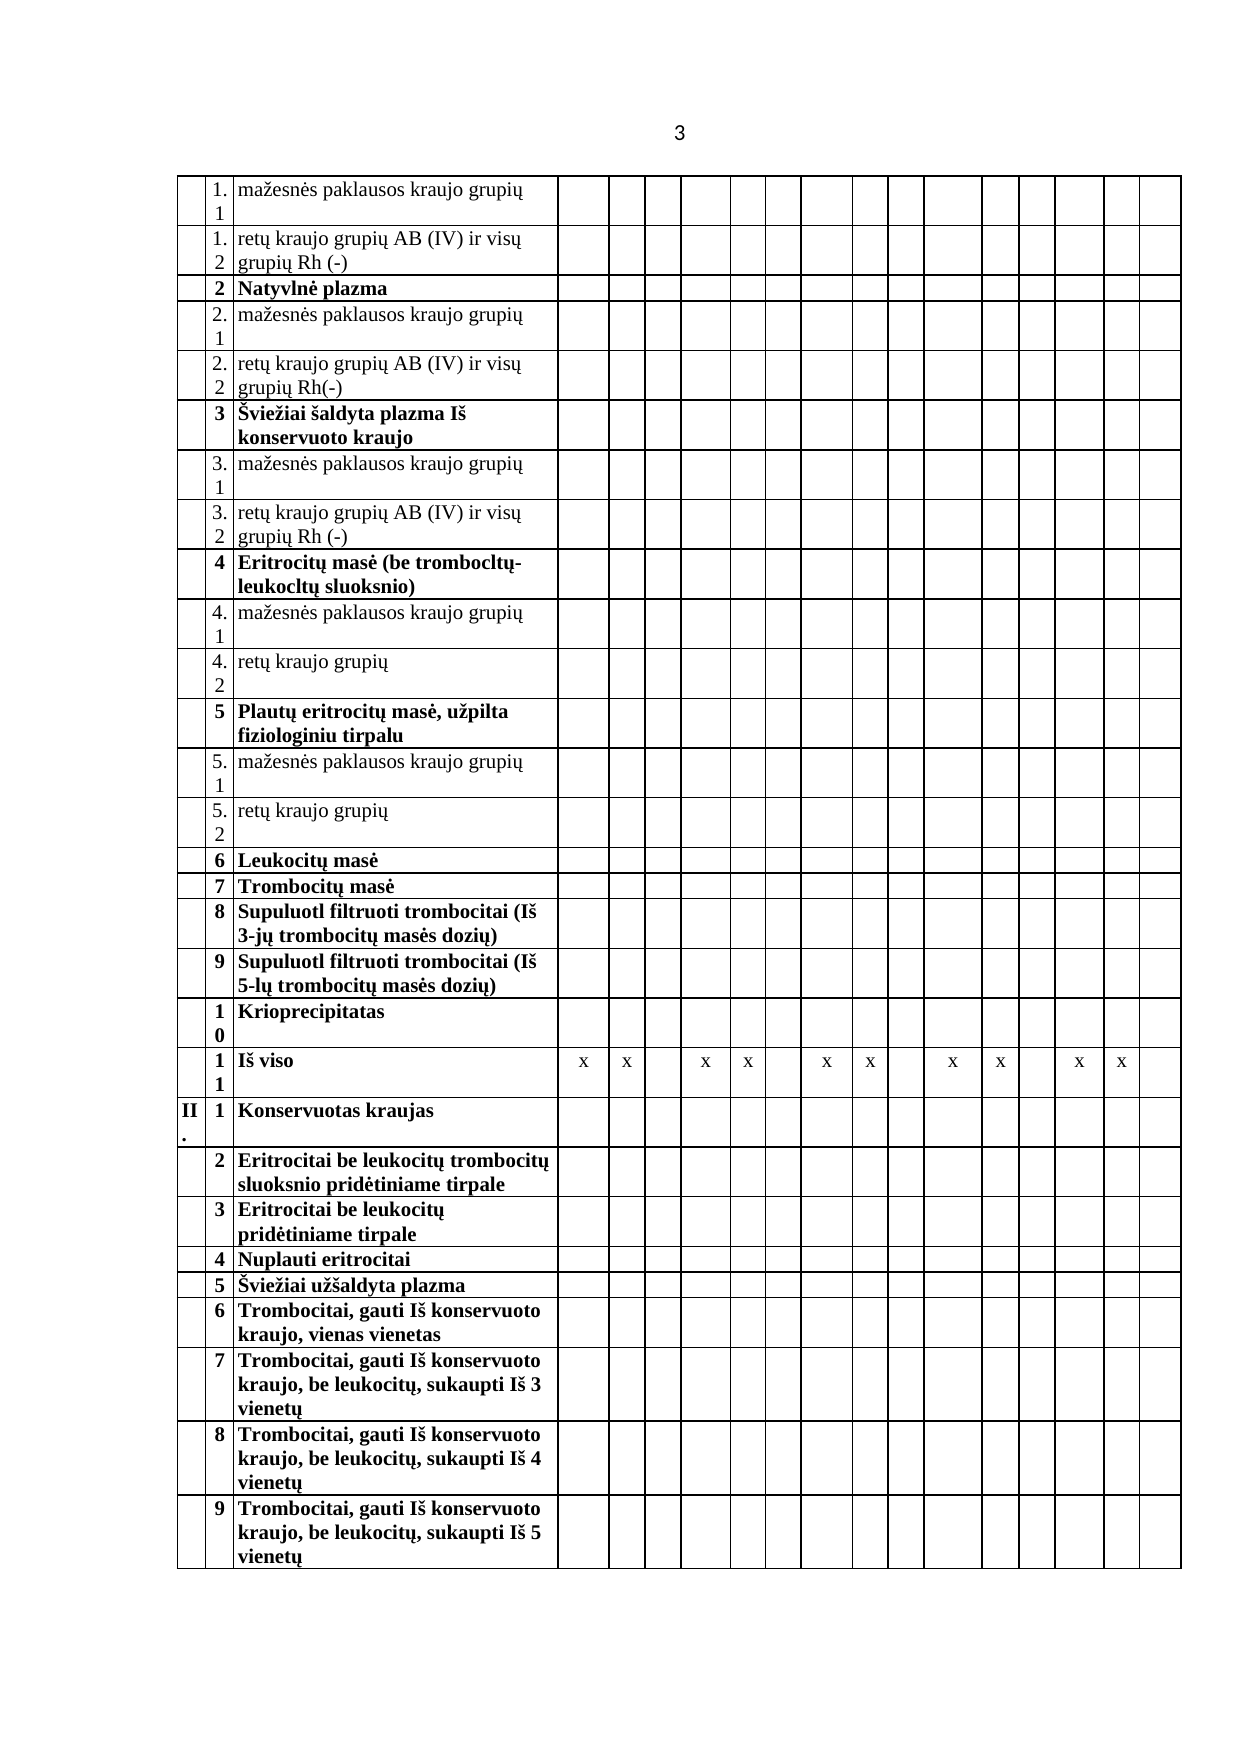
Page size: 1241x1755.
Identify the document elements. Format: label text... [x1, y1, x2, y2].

table_cell [889, 999, 923, 1047]
table_cell [889, 226, 923, 274]
table_cell [1140, 874, 1180, 898]
table_cell [766, 401, 800, 449]
table_cell [766, 949, 800, 997]
table_cell [853, 1298, 887, 1346]
table_cell [610, 949, 644, 997]
table_cell [1056, 699, 1103, 747]
table_cell [1105, 899, 1139, 947]
table_cell [610, 1197, 644, 1246]
table_cell [853, 302, 887, 349]
table_cell [178, 949, 205, 997]
table_cell [889, 1247, 923, 1271]
table_cell retų kraujo grupių AB (IV) ir visų grupių Rh(-) [234, 351, 557, 399]
table_cell [178, 550, 205, 598]
table_cell [1140, 600, 1180, 648]
table_cell [682, 302, 730, 349]
table_cell [646, 600, 680, 648]
table_cell [802, 949, 852, 997]
table_cell [178, 1496, 205, 1568]
table_cell [853, 1098, 887, 1146]
table_cell [889, 949, 923, 997]
table_cell [1140, 1273, 1180, 1297]
table_cell Eritrocitai be leukocitų trombocitų sluoksnio pridėtiniame tirpale [234, 1148, 557, 1196]
table_cell [610, 1273, 644, 1297]
table_cell [559, 451, 608, 499]
table_cell [1105, 600, 1139, 648]
table_cell [1140, 1422, 1180, 1494]
table_cell 9 [206, 949, 233, 997]
table_cell [925, 649, 981, 697]
table_cell [731, 1148, 765, 1196]
table_cell [731, 749, 765, 797]
table_cell [178, 749, 205, 797]
table_cell [559, 1148, 608, 1196]
table_cell Konservuotas kraujas [234, 1098, 557, 1146]
table_cell [731, 302, 765, 349]
table_cell [646, 1348, 680, 1420]
table_cell [889, 1197, 923, 1246]
table_cell [682, 550, 730, 598]
table_cell [925, 999, 981, 1047]
table_cell [559, 1298, 608, 1346]
table_cell Supuluotl filtruoti trombocitai (Iš 5-lų trombocitų masės dozių) [234, 949, 557, 997]
table_cell [731, 949, 765, 997]
table_cell mažesnės paklausos kraujo grupių [234, 451, 557, 499]
table_cell [646, 451, 680, 499]
table_cell [889, 276, 923, 300]
table_cell [682, 1273, 730, 1297]
table_cell [682, 699, 730, 747]
table_cell [925, 302, 981, 349]
table_cell [682, 1496, 730, 1568]
table_cell [1056, 1197, 1103, 1246]
table_cell x [559, 1048, 608, 1096]
table_cell [646, 749, 680, 797]
table_cell retų kraujo grupių AB (IV) ir visų grupių Rh (-) [234, 500, 557, 548]
table_cell [983, 1496, 1018, 1568]
table_cell [1020, 401, 1054, 449]
table_cell [1020, 1298, 1054, 1346]
table_cell 8 [206, 1422, 233, 1494]
table_cell [646, 1496, 680, 1568]
table_cell [646, 1298, 680, 1346]
table_cell [178, 874, 205, 898]
table_cell [610, 899, 644, 947]
table_cell [682, 1298, 730, 1346]
table_cell [925, 848, 981, 872]
table_cell [1105, 401, 1139, 449]
table_cell [925, 1148, 981, 1196]
table_cell [1105, 276, 1139, 300]
table_cell [853, 451, 887, 499]
table_cell x [925, 1048, 981, 1096]
table_cell [1105, 999, 1139, 1047]
table_cell [925, 949, 981, 997]
table_cell [610, 1247, 644, 1271]
table_cell [853, 649, 887, 697]
table_cell 3.2 [206, 500, 233, 548]
table_cell [983, 1298, 1018, 1346]
table_cell [889, 1422, 923, 1494]
table_cell [1020, 500, 1054, 548]
table_cell [731, 798, 765, 846]
table_cell [610, 600, 644, 648]
table_cell mažesnės paklausos kraujo grupių [234, 177, 557, 224]
table_cell [646, 999, 680, 1047]
table_cell [802, 1348, 852, 1420]
table_cell [1056, 1273, 1103, 1297]
table_cell [853, 874, 887, 898]
table_cell [925, 226, 981, 274]
table_cell [1105, 749, 1139, 797]
table_cell [1020, 649, 1054, 697]
table_cell [646, 798, 680, 846]
table_cell 7 [206, 874, 233, 898]
table_cell [853, 699, 887, 747]
table_cell [983, 649, 1018, 697]
table_cell [1105, 550, 1139, 598]
table_cell 9 [206, 1496, 233, 1568]
table_cell [889, 1273, 923, 1297]
table_cell [178, 899, 205, 947]
table_cell 11 [206, 1048, 233, 1096]
table_cell [682, 848, 730, 872]
table_cell [610, 1148, 644, 1196]
table_cell [1140, 1496, 1180, 1568]
table_cell [646, 848, 680, 872]
table_cell [853, 1273, 887, 1297]
table_cell [766, 500, 800, 548]
table_cell Natyvlnė plazma [234, 276, 557, 300]
table_cell [925, 1422, 981, 1494]
table_cell [559, 550, 608, 598]
table_cell [1140, 550, 1180, 598]
table_cell 5.1 [206, 749, 233, 797]
table_cell [731, 999, 765, 1047]
table_cell [610, 1348, 644, 1420]
table_cell [1020, 1273, 1054, 1297]
table_cell [1020, 999, 1054, 1047]
table_cell [731, 500, 765, 548]
table_cell [853, 276, 887, 300]
table_cell [1105, 500, 1139, 548]
table_cell [1056, 899, 1103, 947]
table_cell [766, 550, 800, 598]
table_cell 2.2 [206, 351, 233, 399]
table_cell [559, 999, 608, 1047]
table_cell 8 [206, 899, 233, 947]
table_cell [1056, 451, 1103, 499]
table_cell [802, 451, 852, 499]
table_cell [1140, 649, 1180, 697]
table_cell [925, 600, 981, 648]
table_cell [731, 1098, 765, 1146]
table_cell [682, 798, 730, 846]
table_cell [682, 899, 730, 947]
table_cell [889, 1298, 923, 1346]
table_cell [682, 1348, 730, 1420]
table_cell [646, 949, 680, 997]
table_cell x [731, 1048, 765, 1096]
table_cell [559, 699, 608, 747]
table_cell [731, 276, 765, 300]
table_cell [1056, 874, 1103, 898]
table_cell [1020, 451, 1054, 499]
table_cell [766, 649, 800, 697]
table_cell [983, 1148, 1018, 1196]
table_cell [766, 1148, 800, 1196]
table_cell [802, 500, 852, 548]
table_cell [178, 1422, 205, 1494]
table_cell 4 [206, 550, 233, 598]
table_cell [610, 226, 644, 274]
table_cell [802, 1247, 852, 1271]
table_cell [925, 1273, 981, 1297]
table_cell 4 [206, 1247, 233, 1271]
table_cell [559, 874, 608, 898]
table_cell [559, 1496, 608, 1568]
table_cell 2.1 [206, 302, 233, 349]
table_cell [1140, 1247, 1180, 1271]
table_cell [1056, 1298, 1103, 1346]
table_cell [1140, 999, 1180, 1047]
table_cell [889, 451, 923, 499]
table_cell [889, 699, 923, 747]
table_cell [1056, 999, 1103, 1047]
table_cell [766, 1422, 800, 1494]
table_cell [766, 177, 800, 224]
table_cell [889, 1048, 923, 1096]
table_cell [983, 177, 1018, 224]
table_cell [766, 874, 800, 898]
table_cell Leukocitų masė [234, 848, 557, 872]
table_cell [1056, 848, 1103, 872]
table_cell [889, 600, 923, 648]
table_cell [889, 899, 923, 947]
table_cell [1056, 1148, 1103, 1196]
table_cell [610, 351, 644, 399]
table_cell [1140, 1098, 1180, 1146]
table_cell [889, 401, 923, 449]
table_cell Trombocitai, gauti Iš konservuoto kraujo, vienas vienetas [234, 1298, 557, 1346]
table_cell [559, 649, 608, 697]
table_cell [646, 1273, 680, 1297]
table_cell [1056, 1422, 1103, 1494]
table_cell [610, 874, 644, 898]
table_cell Trombocitai, gauti Iš konservuoto kraujo, be leukocitų, sukaupti Iš 5 vienetų [234, 1496, 557, 1568]
table_cell [610, 1496, 644, 1568]
table_cell [1020, 1098, 1054, 1146]
table_cell [983, 302, 1018, 349]
table_cell II. [178, 1098, 205, 1146]
table_cell [983, 600, 1018, 648]
table_cell [1105, 949, 1139, 997]
table_cell [1105, 451, 1139, 499]
table_cell [559, 899, 608, 947]
table_cell [1056, 351, 1103, 399]
table_cell Šviežiai užšaldyta plazma [234, 1273, 557, 1297]
table_cell 4.1 [206, 600, 233, 648]
table_cell [925, 1247, 981, 1271]
table_cell [802, 749, 852, 797]
table_cell [766, 899, 800, 947]
table_cell [925, 1496, 981, 1568]
table_cell 1.2 [206, 226, 233, 274]
table_cell [853, 500, 887, 548]
table_cell Trombocitai, gauti Iš konservuoto kraujo, be leukocitų, sukaupti Iš 3 vienetų [234, 1348, 557, 1420]
table_cell [766, 1273, 800, 1297]
table_cell [925, 798, 981, 846]
table_cell [1140, 1148, 1180, 1196]
table_cell [802, 1298, 852, 1346]
table_cell [925, 451, 981, 499]
table_cell [610, 550, 644, 598]
table_cell Eritrocitai be leukocitų pridėtiniame tirpale [234, 1197, 557, 1246]
table_cell [731, 226, 765, 274]
table_cell [682, 1098, 730, 1146]
table_cell [1056, 276, 1103, 300]
table_cell [889, 749, 923, 797]
table_cell [1105, 1197, 1139, 1246]
table_cell [925, 500, 981, 548]
table_cell [646, 699, 680, 747]
table_cell 5 [206, 1273, 233, 1297]
table_cell [1020, 699, 1054, 747]
table_cell [925, 749, 981, 797]
table_cell [610, 848, 644, 872]
table_cell [983, 351, 1018, 399]
table_cell [646, 302, 680, 349]
table_cell [178, 302, 205, 349]
table_cell [1140, 1298, 1180, 1346]
table_cell [802, 226, 852, 274]
table_cell [610, 1098, 644, 1146]
table_cell [925, 351, 981, 399]
table_cell [1056, 1098, 1103, 1146]
table_cell [766, 699, 800, 747]
table_cell [802, 351, 852, 399]
table_cell [559, 1098, 608, 1146]
table_cell [1140, 848, 1180, 872]
table_cell [1020, 874, 1054, 898]
table_cell [1140, 699, 1180, 747]
table_cell [1020, 1048, 1054, 1096]
table_cell [983, 1422, 1018, 1494]
table_cell [731, 1247, 765, 1271]
table_cell 3 [206, 1197, 233, 1246]
table_cell [731, 1197, 765, 1246]
table_cell [610, 1298, 644, 1346]
table_cell [925, 1098, 981, 1146]
table_cell [559, 226, 608, 274]
table_cell [1056, 1348, 1103, 1420]
table_cell 1.1 [206, 177, 233, 224]
table_cell [682, 276, 730, 300]
table_cell [1140, 949, 1180, 997]
table_cell 10 [206, 999, 233, 1047]
table_cell [766, 600, 800, 648]
table_cell [983, 1098, 1018, 1146]
table_cell [682, 649, 730, 697]
table_cell Trombocitų masė [234, 874, 557, 898]
table_cell [610, 276, 644, 300]
table_cell [610, 500, 644, 548]
table_cell 2 [206, 1148, 233, 1196]
table_cell [178, 999, 205, 1047]
table_cell 1 [206, 1098, 233, 1146]
table_cell [983, 1273, 1018, 1297]
table_cell [1056, 302, 1103, 349]
table_cell [983, 401, 1018, 449]
table_cell [646, 177, 680, 224]
table_cell [925, 550, 981, 598]
table_cell [682, 749, 730, 797]
table_cell [682, 1148, 730, 1196]
table_cell [889, 798, 923, 846]
table_cell Krioprecipitatas [234, 999, 557, 1047]
table_cell [853, 600, 887, 648]
table_cell [1020, 600, 1054, 648]
table_cell [646, 500, 680, 548]
table_cell [178, 1298, 205, 1346]
table_cell [682, 1247, 730, 1271]
table_cell [1056, 401, 1103, 449]
table_cell [802, 1148, 852, 1196]
table_cell [853, 177, 887, 224]
table_cell [1140, 500, 1180, 548]
table_cell [682, 949, 730, 997]
table_cell [178, 1048, 205, 1096]
table_cell [1105, 1422, 1139, 1494]
table_cell [1105, 1098, 1139, 1146]
table_cell [1020, 351, 1054, 399]
table_cell [853, 949, 887, 997]
table_cell [1020, 550, 1054, 598]
table_cell [682, 351, 730, 399]
table_cell [1140, 226, 1180, 274]
table_cell [766, 999, 800, 1047]
table_cell [802, 401, 852, 449]
table_cell [983, 848, 1018, 872]
table_cell [1140, 899, 1180, 947]
table_cell [983, 749, 1018, 797]
table_cell [925, 177, 981, 224]
table_cell [983, 550, 1018, 598]
table_cell [766, 1197, 800, 1246]
table_cell [178, 1148, 205, 1196]
table_cell [766, 1348, 800, 1420]
table_cell [178, 1348, 205, 1420]
table_cell [1020, 177, 1054, 224]
table_cell retų kraujo grupių [234, 649, 557, 697]
table_cell [1056, 949, 1103, 997]
table_cell [889, 874, 923, 898]
table_cell [766, 848, 800, 872]
table_cell [925, 276, 981, 300]
table_cell [889, 302, 923, 349]
table_cell [983, 1247, 1018, 1271]
table_cell [853, 749, 887, 797]
table_cell [766, 1496, 800, 1568]
table_cell [682, 1197, 730, 1246]
table_cell [1140, 351, 1180, 399]
table_cell [983, 1348, 1018, 1420]
table_cell [559, 401, 608, 449]
table_cell [1105, 302, 1139, 349]
table_cell [853, 999, 887, 1047]
table_cell [682, 999, 730, 1047]
table_cell [1140, 1348, 1180, 1420]
table_cell [889, 649, 923, 697]
table_cell [682, 874, 730, 898]
table_cell [925, 874, 981, 898]
table_cell [802, 600, 852, 648]
table_cell [559, 302, 608, 349]
table_cell [731, 1496, 765, 1568]
table_cell [682, 600, 730, 648]
table_cell [646, 550, 680, 598]
table_cell [610, 798, 644, 846]
table_cell [610, 177, 644, 224]
table_cell [983, 500, 1018, 548]
table_cell [610, 999, 644, 1047]
table_cell [646, 899, 680, 947]
table_cell [853, 1496, 887, 1568]
table_cell [766, 798, 800, 846]
table_cell [1020, 1496, 1054, 1568]
table_cell [1020, 798, 1054, 846]
table_cell [1105, 1348, 1139, 1420]
table_cell [559, 1348, 608, 1420]
table_cell [802, 848, 852, 872]
table_cell [610, 699, 644, 747]
table_cell [731, 550, 765, 598]
table_cell [853, 798, 887, 846]
table_cell [178, 401, 205, 449]
table_cell [1056, 798, 1103, 846]
table_cell Supuluotl filtruoti trombocitai (Iš 3-jų trombocitų masės dozių) [234, 899, 557, 947]
table_cell [731, 899, 765, 947]
table_cell [610, 302, 644, 349]
table_cell [1140, 276, 1180, 300]
table_cell [983, 451, 1018, 499]
table_cell [646, 1422, 680, 1494]
table_cell [1140, 302, 1180, 349]
table_cell [889, 848, 923, 872]
table_cell [1020, 1148, 1054, 1196]
table_cell [802, 550, 852, 598]
table_cell [766, 276, 800, 300]
table_cell [731, 401, 765, 449]
table_cell [766, 351, 800, 399]
table_cell [682, 177, 730, 224]
table_cell [731, 451, 765, 499]
table_cell x [1105, 1048, 1139, 1096]
table_cell retų kraujo grupių [234, 798, 557, 846]
table_cell [853, 550, 887, 598]
table_cell [646, 649, 680, 697]
table_cell [802, 899, 852, 947]
table_cell mažesnės paklausos kraujo grupių [234, 749, 557, 797]
table_cell [559, 500, 608, 548]
table_cell [731, 1298, 765, 1346]
table_cell [1105, 1273, 1139, 1297]
table_cell [925, 899, 981, 947]
table_cell [1020, 848, 1054, 872]
table_cell [559, 949, 608, 997]
table_cell [983, 276, 1018, 300]
table_cell Eritrocitų masė (be trombocltų-leukocltų sluoksnio) [234, 550, 557, 598]
table_cell [178, 500, 205, 548]
table_cell [889, 1348, 923, 1420]
table_cell [983, 899, 1018, 947]
table_cell [646, 1148, 680, 1196]
table_cell [853, 1197, 887, 1246]
table_cell [1140, 1048, 1180, 1096]
table_cell [802, 999, 852, 1047]
table_cell [178, 276, 205, 300]
table_cell [983, 699, 1018, 747]
table_cell [853, 226, 887, 274]
table_cell [1056, 649, 1103, 697]
table_cell [1140, 177, 1180, 224]
table_cell [925, 699, 981, 747]
table_cell [766, 226, 800, 274]
table_cell [889, 177, 923, 224]
table_cell [1105, 649, 1139, 697]
table_cell [1056, 500, 1103, 548]
table_cell [682, 500, 730, 548]
table_cell [925, 401, 981, 449]
table_cell [559, 1197, 608, 1246]
table_cell x [1056, 1048, 1103, 1096]
table_cell [925, 1298, 981, 1346]
table_cell [178, 226, 205, 274]
table_cell [853, 1422, 887, 1494]
table_cell [889, 1148, 923, 1196]
table_cell [889, 1496, 923, 1568]
table_cell [766, 1098, 800, 1146]
table_cell [178, 351, 205, 399]
table_cell [1056, 1496, 1103, 1568]
table_cell [178, 1247, 205, 1271]
table_cell 2 [206, 276, 233, 300]
table_cell [802, 798, 852, 846]
table_cell 6 [206, 848, 233, 872]
table_cell Nuplauti eritrocitai [234, 1247, 557, 1271]
table_cell [731, 177, 765, 224]
table_cell [682, 1422, 730, 1494]
table_cell [682, 226, 730, 274]
table_cell [610, 401, 644, 449]
table_cell mažesnės paklausos kraujo grupių [234, 302, 557, 349]
table_cell [646, 276, 680, 300]
table_cell [1105, 351, 1139, 399]
table_cell [889, 500, 923, 548]
table_cell x [682, 1048, 730, 1096]
table_cell [1020, 949, 1054, 997]
table_cell x [983, 1048, 1018, 1096]
table_cell [178, 600, 205, 648]
table_cell [178, 1197, 205, 1246]
table_cell [925, 1197, 981, 1246]
table_cell [1020, 226, 1054, 274]
table_cell [1140, 401, 1180, 449]
table_cell [646, 1197, 680, 1246]
table_cell [1140, 451, 1180, 499]
table_cell [853, 1348, 887, 1420]
table_cell [802, 1422, 852, 1494]
table_cell [766, 1298, 800, 1346]
table_cell [646, 1247, 680, 1271]
table_cell [731, 1348, 765, 1420]
table_cell [1140, 798, 1180, 846]
table_cell [731, 649, 765, 697]
table_cell [610, 649, 644, 697]
table_cell Trombocitai, gauti Iš konservuoto kraujo, be leukocitų, sukaupti Iš 4 vienetų [234, 1422, 557, 1494]
table_cell [1056, 1247, 1103, 1271]
table_cell [1056, 749, 1103, 797]
table_cell [646, 226, 680, 274]
table_cell Plautų eritrocitų masė, užpilta fiziologiniu tirpalu [234, 699, 557, 747]
table_cell [766, 302, 800, 349]
table_cell [802, 649, 852, 697]
table_cell [559, 351, 608, 399]
table_cell Iš viso [234, 1048, 557, 1096]
table_cell [731, 874, 765, 898]
table_cell [731, 699, 765, 747]
table_cell [178, 177, 205, 224]
table_cell [559, 276, 608, 300]
table_cell [559, 749, 608, 797]
table_cell [889, 1098, 923, 1146]
table_cell [610, 451, 644, 499]
table_cell [646, 351, 680, 399]
table_cell x [610, 1048, 644, 1096]
table_cell [178, 649, 205, 697]
table_cell [646, 874, 680, 898]
table_cell [1105, 848, 1139, 872]
table_cell [1105, 699, 1139, 747]
table_cell [1105, 1247, 1139, 1271]
table_cell [178, 1273, 205, 1297]
table_cell [1105, 1148, 1139, 1196]
table_cell x [853, 1048, 887, 1096]
table_cell 3 [206, 401, 233, 449]
table_cell [983, 949, 1018, 997]
table_cell 5.2 [206, 798, 233, 846]
table_cell [731, 351, 765, 399]
table_cell [889, 351, 923, 399]
table_cell [682, 401, 730, 449]
table_cell [610, 1422, 644, 1494]
table_cell [731, 1273, 765, 1297]
table_cell [559, 848, 608, 872]
table_cell mažesnės paklausos kraujo grupių [234, 600, 557, 648]
table_cell [802, 276, 852, 300]
table_cell [559, 600, 608, 648]
table_cell [1020, 749, 1054, 797]
table_cell [682, 451, 730, 499]
table_cell [983, 798, 1018, 846]
table_cell 4.2 [206, 649, 233, 697]
table_cell [1020, 899, 1054, 947]
table_cell [925, 1348, 981, 1420]
table_cell 7 [206, 1348, 233, 1420]
table_cell [731, 600, 765, 648]
table_cell [1105, 226, 1139, 274]
table_cell [646, 401, 680, 449]
table_cell [983, 226, 1018, 274]
table_cell [1056, 177, 1103, 224]
table_cell [766, 749, 800, 797]
table_cell 5 [206, 699, 233, 747]
table_cell [559, 177, 608, 224]
table_cell [889, 550, 923, 598]
table_cell [1105, 798, 1139, 846]
table_cell [1020, 1197, 1054, 1246]
table_cell [559, 798, 608, 846]
table_cell [802, 1496, 852, 1568]
table_cell [731, 848, 765, 872]
table_cell [1140, 1197, 1180, 1246]
table_cell [983, 999, 1018, 1047]
table_cell 6 [206, 1298, 233, 1346]
table_cell [853, 848, 887, 872]
table_cell [983, 874, 1018, 898]
table_cell [802, 302, 852, 349]
table_cell [1056, 550, 1103, 598]
table_cell [802, 1098, 852, 1146]
table_cell [1140, 749, 1180, 797]
table_cell [559, 1422, 608, 1494]
table_cell [802, 177, 852, 224]
table_cell [1105, 177, 1139, 224]
table_cell [178, 699, 205, 747]
table_cell [1105, 1496, 1139, 1568]
table_cell [766, 451, 800, 499]
table_cell Šviežiai šaldyta plazma Iš konservuoto kraujo [234, 401, 557, 449]
table_cell [1020, 1422, 1054, 1494]
table_cell [731, 1422, 765, 1494]
table_cell [853, 1148, 887, 1196]
table_cell [559, 1247, 608, 1271]
table_cell 3.1 [206, 451, 233, 499]
table_cell [1020, 302, 1054, 349]
table_cell [178, 451, 205, 499]
table_cell [646, 1098, 680, 1146]
table_cell [1105, 874, 1139, 898]
table_cell [766, 1247, 800, 1271]
table_cell [178, 848, 205, 872]
table_cell [766, 1048, 800, 1096]
table_cell [853, 1247, 887, 1271]
table_cell retų kraujo grupių AB (IV) ir visų grupių Rh (-) [234, 226, 557, 274]
table_cell [178, 798, 205, 846]
table_cell x [802, 1048, 852, 1096]
table_cell [610, 749, 644, 797]
table_cell [802, 874, 852, 898]
table_cell [1105, 1298, 1139, 1346]
table_cell [1020, 1348, 1054, 1420]
table_cell [853, 351, 887, 399]
table_cell [1020, 276, 1054, 300]
table_cell [983, 1197, 1018, 1246]
table_cell [802, 1197, 852, 1246]
table_cell [1056, 226, 1103, 274]
table_cell [853, 899, 887, 947]
table_cell [1020, 1247, 1054, 1271]
table_cell [853, 401, 887, 449]
table_cell [802, 1273, 852, 1297]
table_cell [559, 1273, 608, 1297]
table_cell [1056, 600, 1103, 648]
table_cell [802, 699, 852, 747]
table_cell [646, 1048, 680, 1096]
